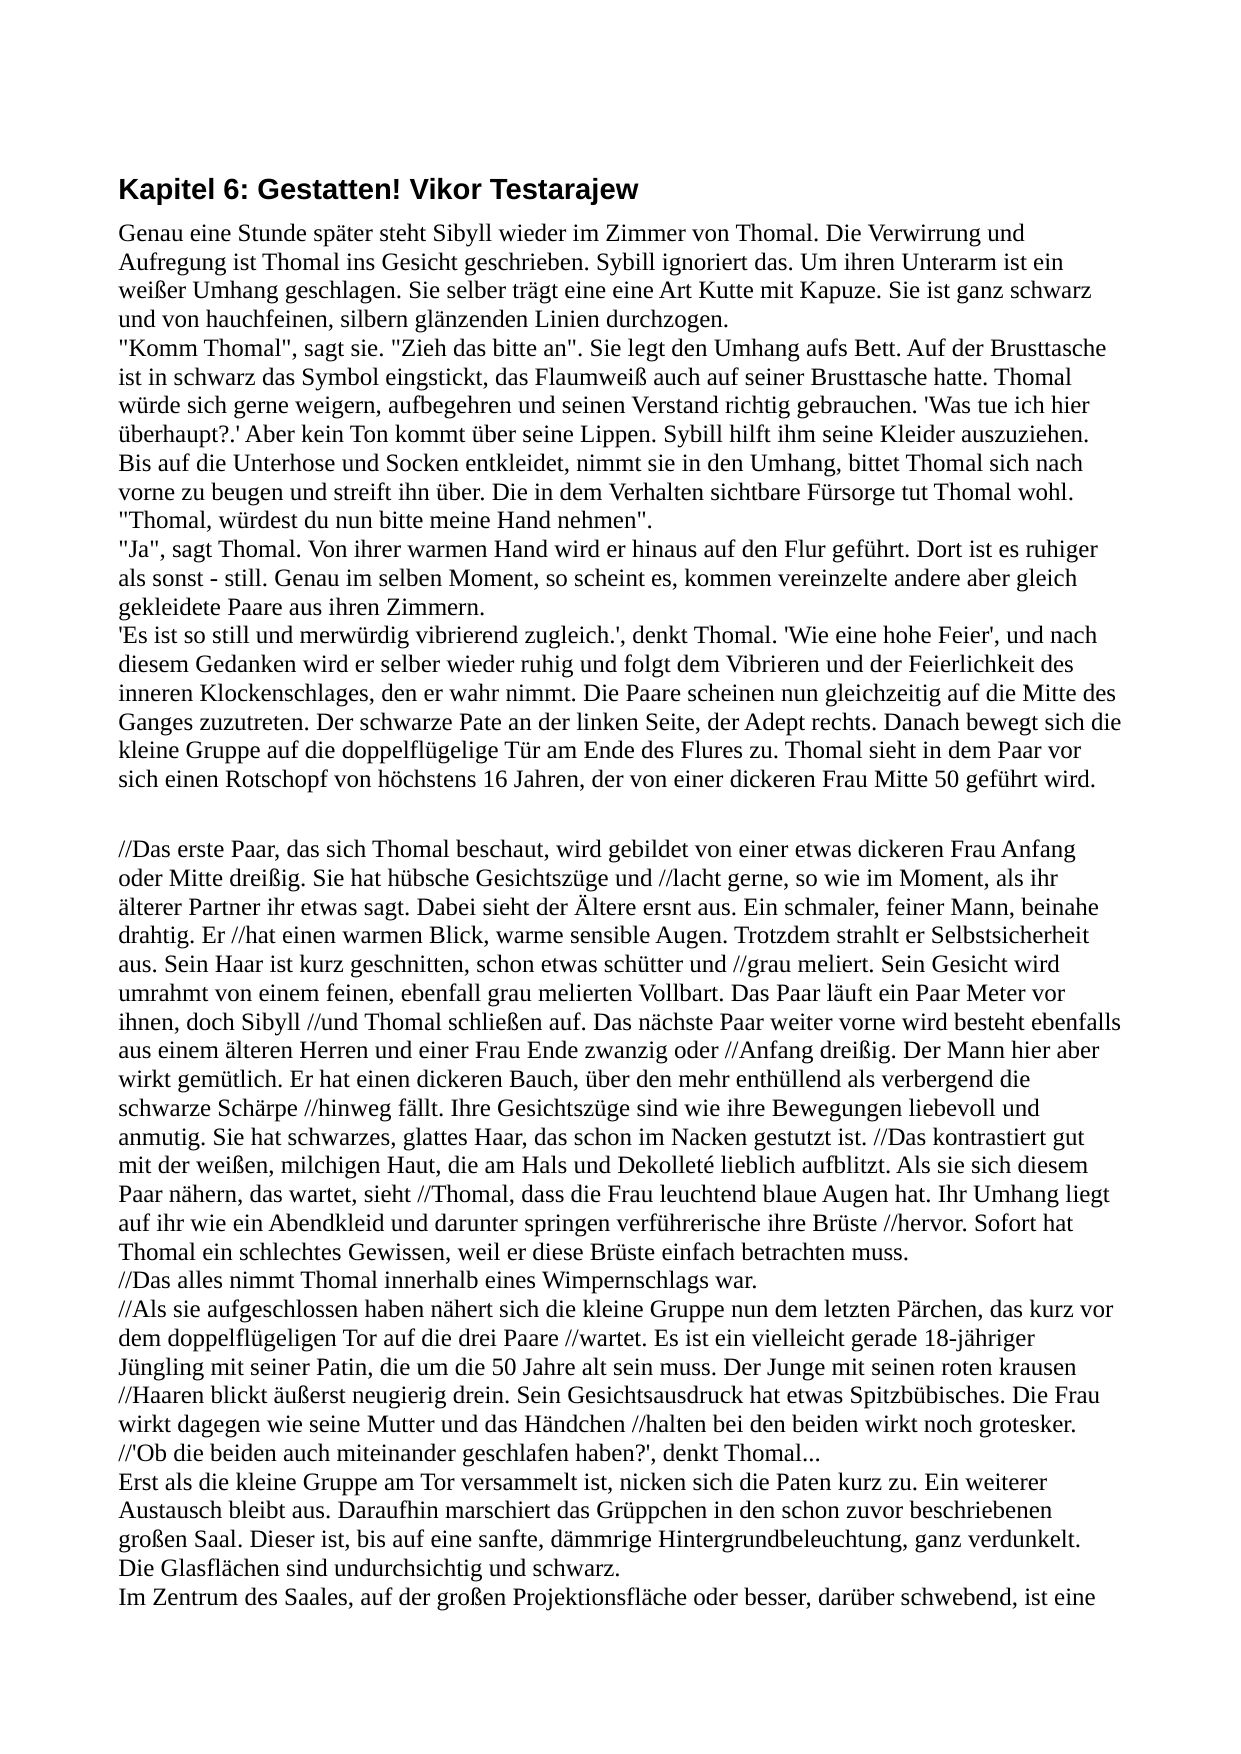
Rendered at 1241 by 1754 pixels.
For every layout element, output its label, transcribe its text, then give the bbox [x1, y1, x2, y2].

text //Als sie aufgeschlossen haben nähert sich die kleine Gruppe nun dem letzten Pärchen, das kurz vor dem doppelflügeligen Tor auf die drei Paare //wartet. Es ist ein vielleicht gerade 18-jähriger Jüngling mit seiner Patin, die um die 50 Jahre alt sein muss. Der Junge mit seinen roten krausen //Haaren blickt äußerst neugierig drein. Sein Gesichtsausdruck hat etwas Spitzbübisches. Die Frau wirkt dagegen wie seine Mutter und das Händchen //halten bei den beiden wirkt noch grotesker. [118, 1294, 1122, 1438]
text "Thomal, würdest du nun bitte meine Hand nehmen". [118, 505, 1122, 534]
text //Das alles nimmt Thomal innerhalb eines Wimpernschlags war. [118, 1265, 1122, 1294]
text //Das erste Paar, das sich Thomal beschaut, wird gebildet von einer etwas dickeren Frau Anfang oder Mitte dreißig. Sie hat hübsche Gesichtszüge und //lacht gerne, so wie im Moment, als ihr älterer Partner ihr etwas sagt. Dabei sieht der Ältere ersnt aus. Ein schmaler, feiner Mann, beinahe drahtig. Er //hat einen warmen Blick, warme sensible Augen. Trotzdem strahlt er Selbstsicherheit aus. Sein Haar ist kurz geschnitten, schon etwas schütter und //grau meliert. Sein Gesicht wird umrahmt von einem feinen, ebenfall grau melierten Vollbart. Das Paar läuft ein Paar Meter vor ihnen, doch Sibyll //und Thomal schließen auf. Das nächste Paar weiter vorne wird besteht ebenfalls aus einem älteren Herren und einer Frau Ende zwanzig oder //Anfang dreißig. Der Mann hier aber wirkt gemütlich. Er hat einen dickeren Bauch, über den mehr enthüllend als verbergend die schwarze Schärpe //hinweg fällt. Ihre Gesichtszüge sind wie ihre Bewegungen liebevoll und anmutig. Sie hat schwarzes, glattes Haar, das schon im Nacken gestutzt ist. //Das kontrastiert gut mit der weißen, milchigen Haut, die am Hals und Dekolleté lieblich aufblitzt. Als sie sich diesem Paar nähern, das wartet, sieht //Thomal, dass die Frau leuchtend blaue Augen hat. Ihr Umhang liegt auf ihr wie ein Abendkleid und darunter springen verführerische ihre Brüste //hervor. Sofort hat Thomal ein schlechtes Gewissen, weil er diese Brüste einfach betrachten muss. [118, 834, 1122, 1265]
text "Komm Thomal", sagt sie. "Zieh das bitte an". Sie legt den Umhang aufs Bett. Auf der Brusttasche ist in schwarz das Symbol eingstickt, das Flaumweiß auch auf seiner Brusttasche hatte. Thomal würde sich gerne weigern, aufbegehren und seinen Verstand richtig gebrauchen. 'Was tue ich hier überhaupt?.' Aber kein Ton kommt über seine Lippen. Sybill hilft ihm seine Kleider auszuziehen. Bis auf die Unterhose und Socken entkleidet, nimmt sie in den Umhang, bittet Thomal sich nach vorne zu beugen und streift ihn über. Die in dem Verhalten sichtbare Fürsorge tut Thomal wohl. [118, 333, 1122, 505]
text //'Ob die beiden auch miteinander geschlafen haben?', denkt Thomal... [118, 1438, 1122, 1467]
text 'Es ist so still und merwürdig vibrierend zugleich.', denkt Thomal. 'Wie eine hohe Feier', und nach diesem Gedanken wird er selber wieder ruhig und folgt dem Vibrieren und der Feierlichkeit des inneren Klockenschlages, den er wahr nimmt. Die Paare scheinen nun gleichzeitig auf die Mitte des Ganges zuzutreten. Der schwarze Pate an der linken Seite, der Adept rechts. Danach bewegt sich die kleine Gruppe auf die doppelflügelige Tür am Ende des Flures zu. Thomal sieht in dem Paar vor sich einen Rotschopf von höchstens 16 Jahren, der von einer dickeren Frau Mitte 50 geführt wird. [118, 620, 1122, 793]
text Im Zentrum des Saales, auf der großen Projektionsfläche oder besser, darüber schwebend, ist eine [118, 1582, 1122, 1610]
text Erst als die kleine Gruppe am Tor versammelt ist, nicken sich die Paten kurz zu. Ein weiterer Austausch bleibt aus. Daraufhin marschiert das Grüppchen in den schon zuvor beschriebenen großen Saal. Dieser ist, bis auf eine sanfte, dämmrige Hintergrundbeleuchtung, ganz verdunkelt. Die Glasflächen sind undurchsichtig und schwarz. [118, 1467, 1122, 1582]
subtitle Kapitel 6: Gestatten! Vikor Testarajew [118, 172, 1122, 205]
text Genau eine Stunde später steht Sibyll wieder im Zimmer von Thomal. Die Verwirrung und Aufregung ist Thomal ins Gesicht geschrieben. Sybill ignoriert das. Um ihren Unterarm ist ein weißer Umhang geschlagen. Sie selber trägt eine eine Art Kutte mit Kapuze. Sie ist ganz schwarz und von hauchfeinen, silbern glänzenden Linien durchzogen. [118, 218, 1122, 333]
text "Ja", sagt Thomal. Von ihrer warmen Hand wird er hinaus auf den Flur geführt. Dort ist es ruhiger als sonst - still. Genau im selben Moment, so scheint es, kommen vereinzelte andere aber gleich gekleidete Paare aus ihren Zimmern. [118, 534, 1122, 620]
